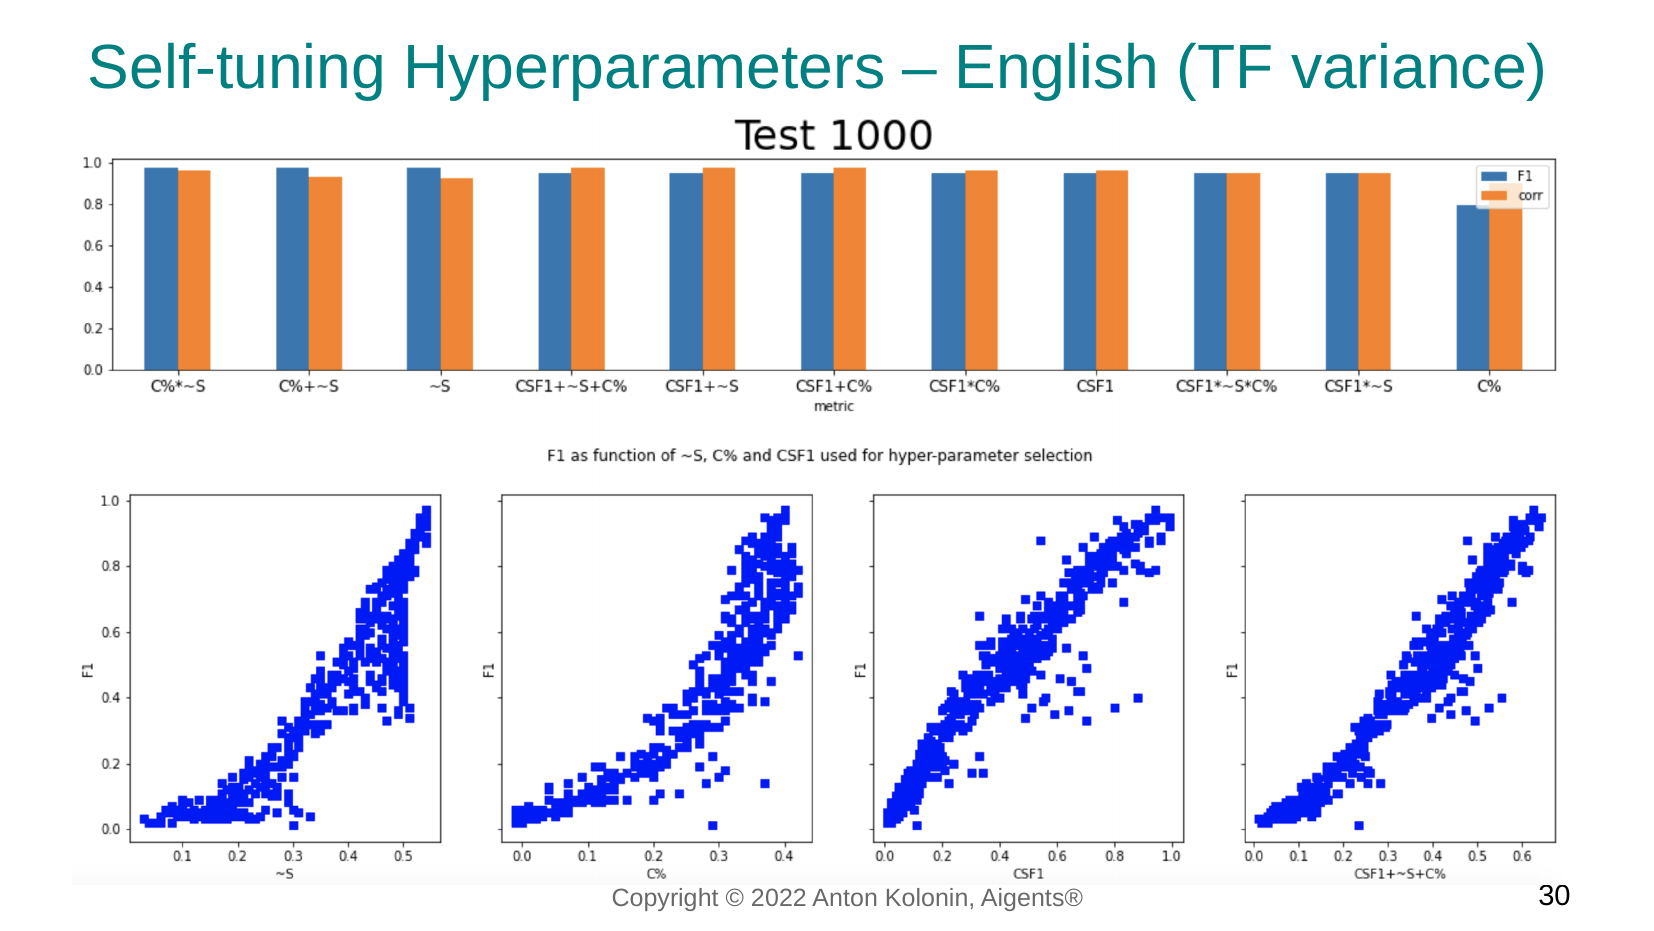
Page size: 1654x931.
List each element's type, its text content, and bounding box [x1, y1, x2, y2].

picture [72, 110, 1569, 886]
text_box Self-tuning Hyperparameters – English (TF variance) [0, 0, 1630, 135]
